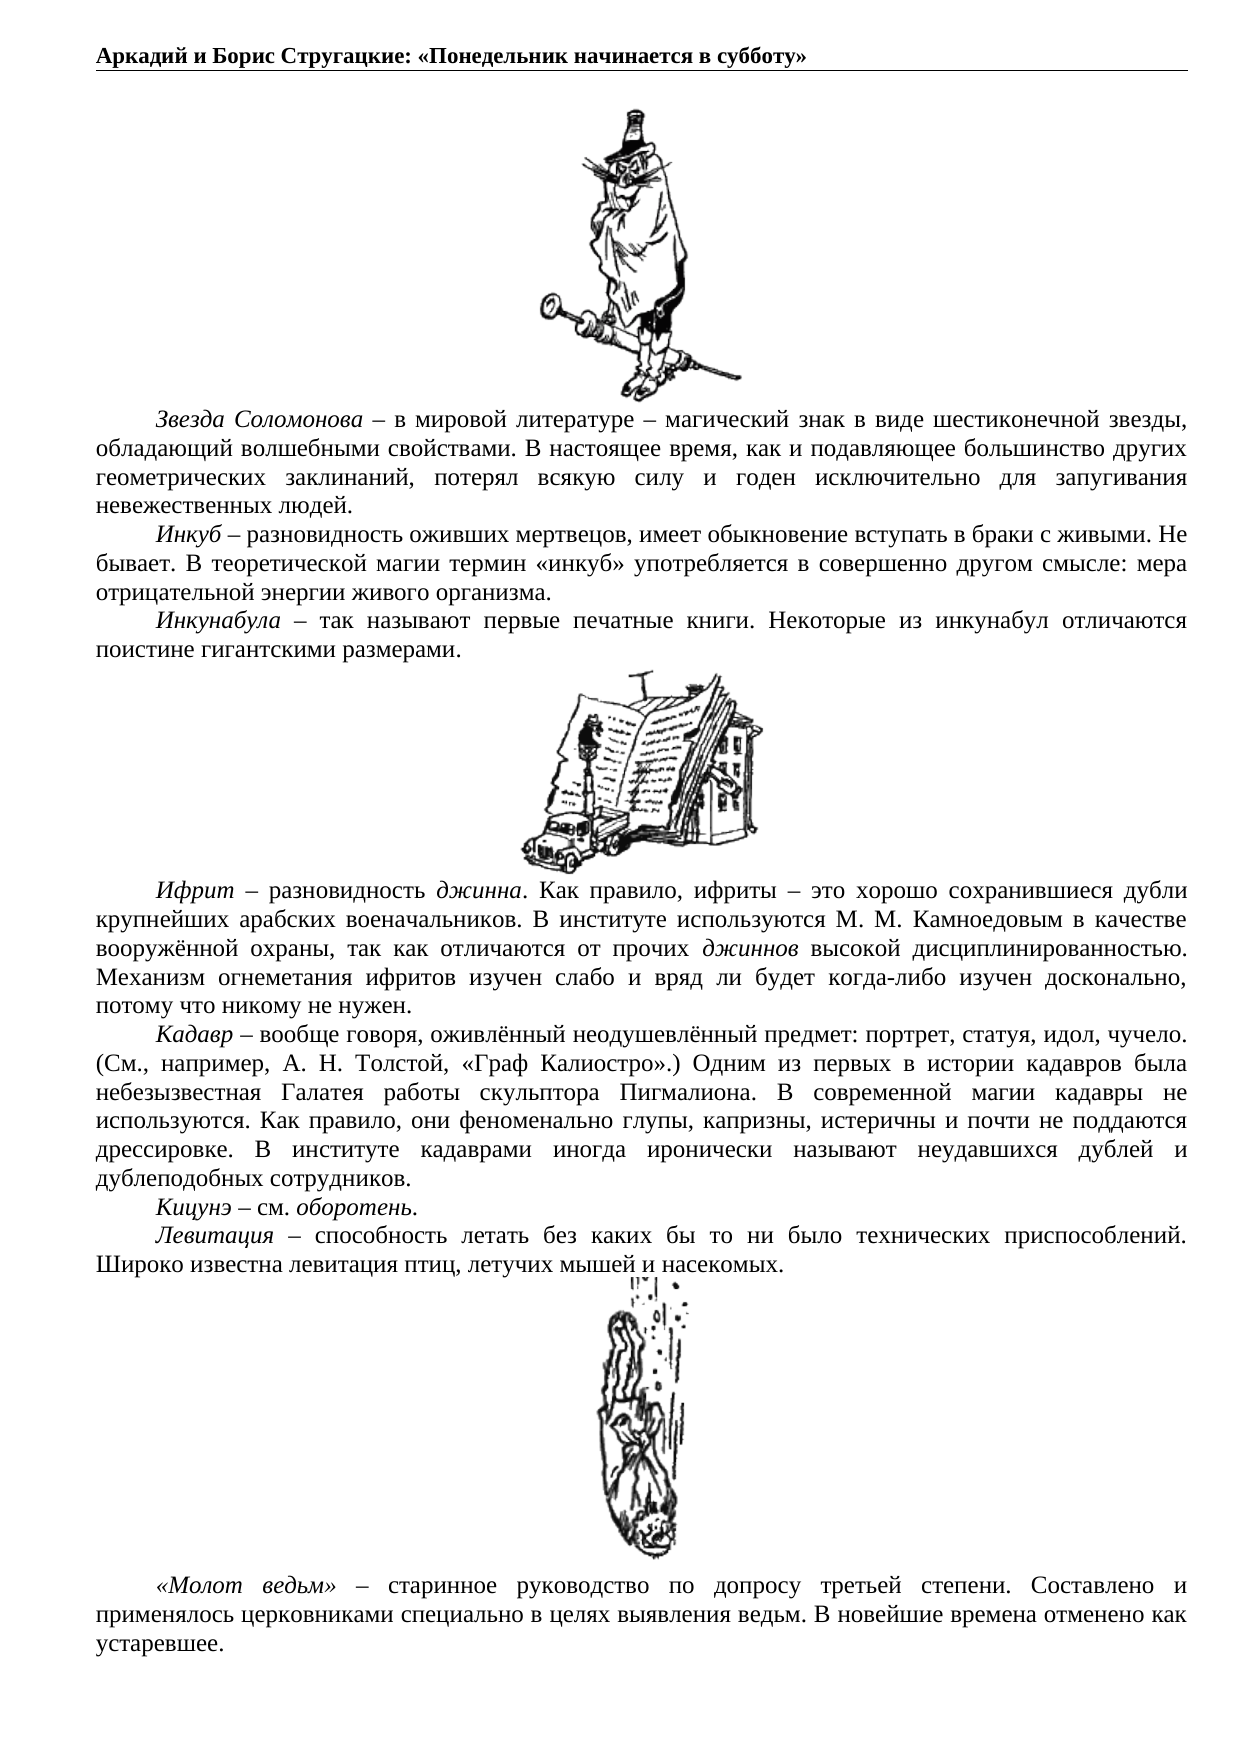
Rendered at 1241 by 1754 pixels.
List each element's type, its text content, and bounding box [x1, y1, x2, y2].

text Кицунэ – см. оборотень. [96, 1192, 1188, 1220]
text Ифрит – разновидность джинна. Как правило, ифриты – это хорошо сохранившиеся дубли крупнейших арабских военачальников. В институте используются М. М. Камноедовым в качестве вооружённой охраны, так как отличаются от прочих джиннов высокой дисциплинированностью. Механизм огнеметания ифритов изучен слабо и вряд ли будет когда-либо изучен досконально, потому что никому не нужен. [96, 875, 1188, 1019]
text «Молот ведьм» – старинное руководство по допросу третьей степени. Составлено и применялось церковниками специально в целях выявления ведьм. В новейшие времена отменено как устаревшее. [96, 1570, 1188, 1656]
text Звезда Соломонова – в мировой литературе – магический знак в виде шестиконечной звезды, обладающий волшебными свойствами. В настоящее время, как и подавляющее большинство других геометрических заклинаний, потерял всякую силу и годен исключительно для запугивания невежественных людей. [96, 404, 1188, 519]
text Кадавр – вообще говоря, оживлённый неодушевлённый предмет: портрет, статуя, идол, чучело. (См., например, А. Н. Толстой, «Граф Калиостро».) Одним из первых в истории кадавров была небезызвестная Галатея работы скульптора Пигмалиона. В современной магии кадавры не используются. Как правило, они феноменально глупы, капризны, истеричны и почти не поддаются дрессировке. В институте кадаврами иногда иронически называют неудавшихся дублей и дублеподобных сотрудников. [96, 1019, 1188, 1192]
text Инкуб – разновидность оживших мертвецов, имеет обыкновение вступать в браки с живыми. Не бывает. В теоретической магии термин «инкуб» употребляется в совершенно другом смысле: мера отрицательной энергии живого организма. [96, 519, 1188, 605]
text Инкунабула – так называют первые печатные книги. Некоторые из инкунабул отличаются поистине гигантскими размерами. [96, 605, 1188, 663]
text Левитация – способность летать без каких бы то ни было технических приспособлений. Широко известна левитация птиц, летучих мышей и насекомых. [96, 1220, 1188, 1278]
